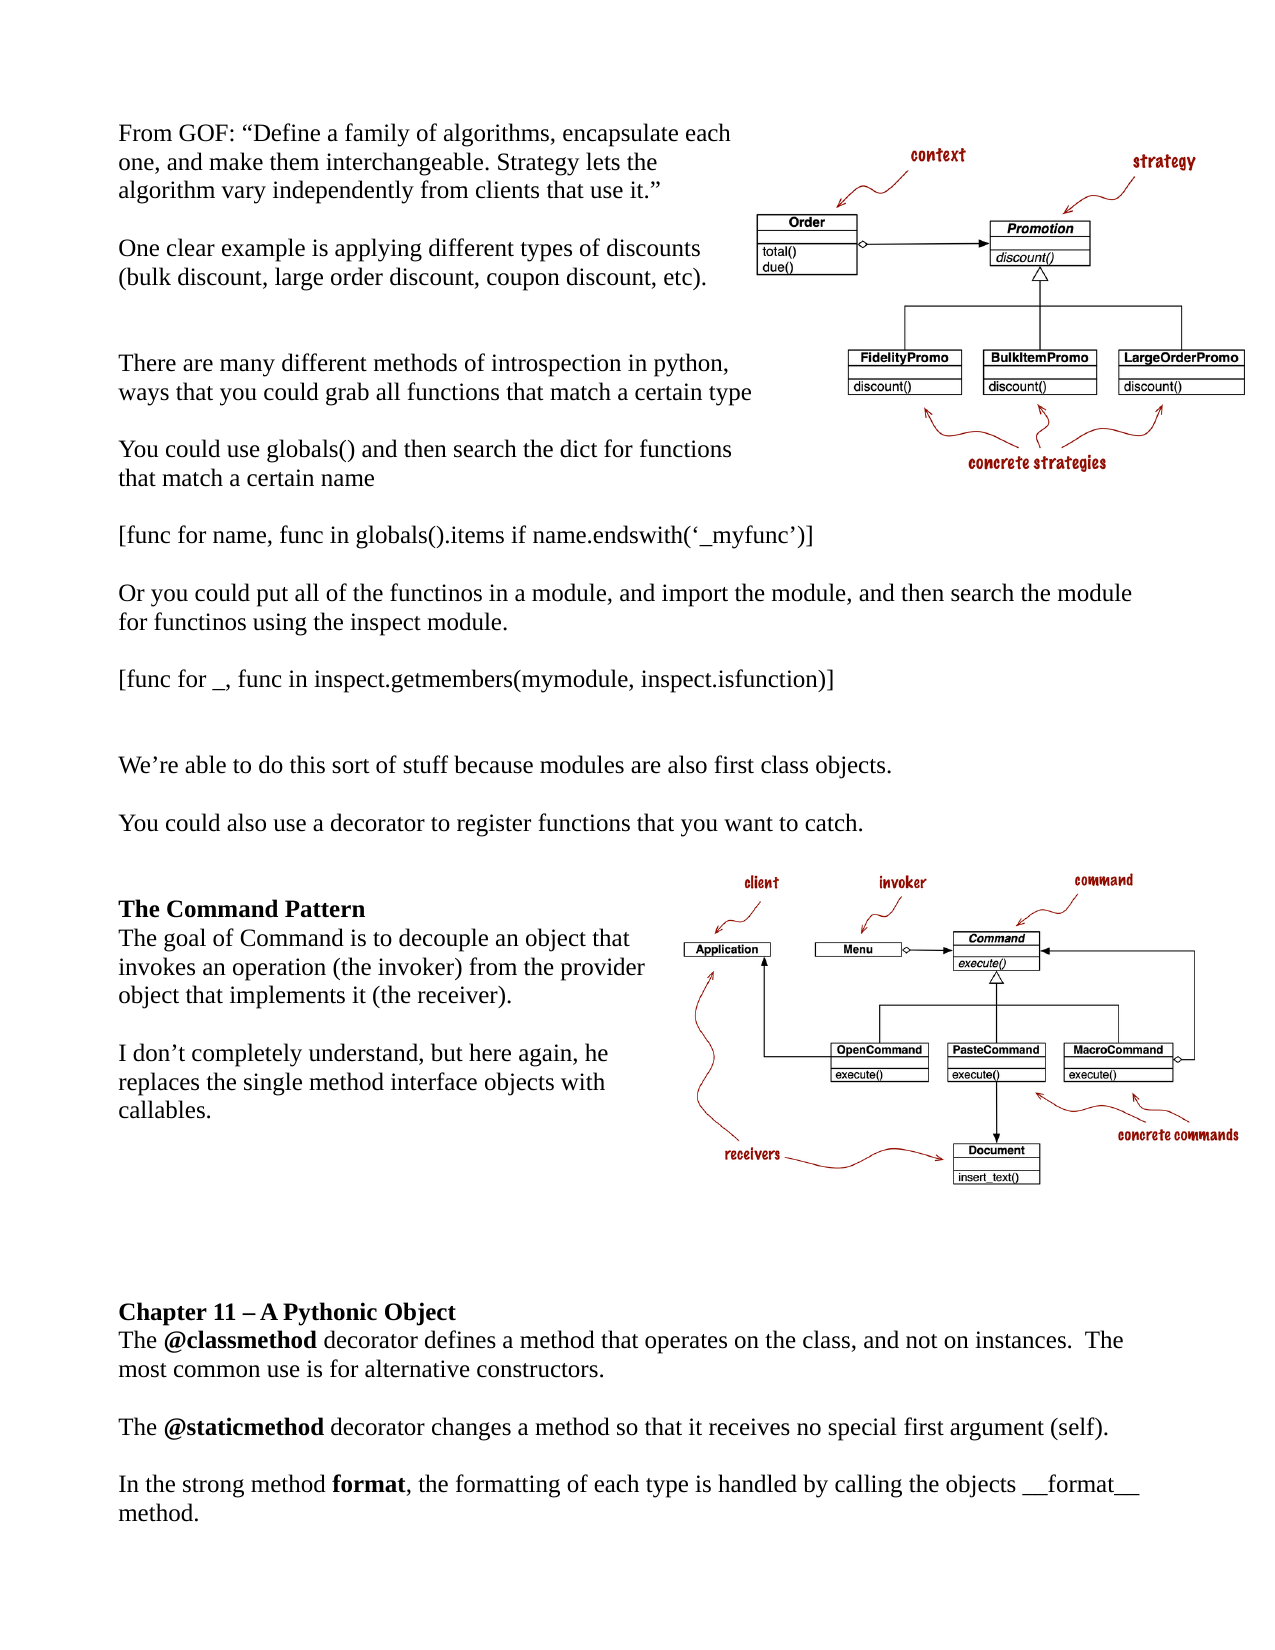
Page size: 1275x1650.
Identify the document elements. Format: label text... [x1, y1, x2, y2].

picture [677, 871, 1240, 1187]
text One clear example is applying different types of discounts (bulk discount, large order discount, coupon discount, etc). [118, 233, 752, 291]
text [func for _, func in inspect.getmembers(mymodule, inspect.isfunction)] [118, 664, 1157, 693]
text Chapter 11 – A Pythonic Object [118, 1297, 1157, 1326]
text The Command Pattern [118, 894, 677, 923]
text You could also use a decorator to register functions that you want to catch. [118, 808, 1157, 837]
text The @classmethod decorator defines a method that operates on the class, and not on instances. The most common use is for alternative constructors. [118, 1326, 1157, 1383]
text In the strong method format, the formatting of each type is handled by calling the objects __format__ method. [118, 1469, 1157, 1527]
picture [752, 138, 1249, 473]
text The @staticmethod decorator changes a method so that it receives no special first argument (self). [118, 1412, 1157, 1441]
text I don’t completely understand, but here again, he replaces the single method interface objects with callables. [118, 1038, 677, 1124]
text We’re able to do this sort of stuff because modules are also first class objects. [118, 751, 1157, 779]
text You could use globals() and then search the dict for functions that match a certain name [118, 434, 1157, 492]
text There are many different methods of introspection in python, ways that you could grab all functions that match a certain type [118, 348, 752, 406]
text From GOF: “Define a family of algorithms, encapsulate each one, and make them interchangeable. Strategy lets the algorithm vary independently from clients that use it.” [118, 118, 1157, 204]
text The goal of Command is to decouple an object that invokes an operation (the invoker) from the provider object that implements it (the receiver). [118, 923, 677, 1009]
text Or you could put all of the functinos in a module, and import the module, and then search the module for functinos using the inspect module. [118, 578, 1157, 636]
text [func for name, func in globals().items if name.endswith(‘_myfunc’)] [118, 521, 1157, 549]
